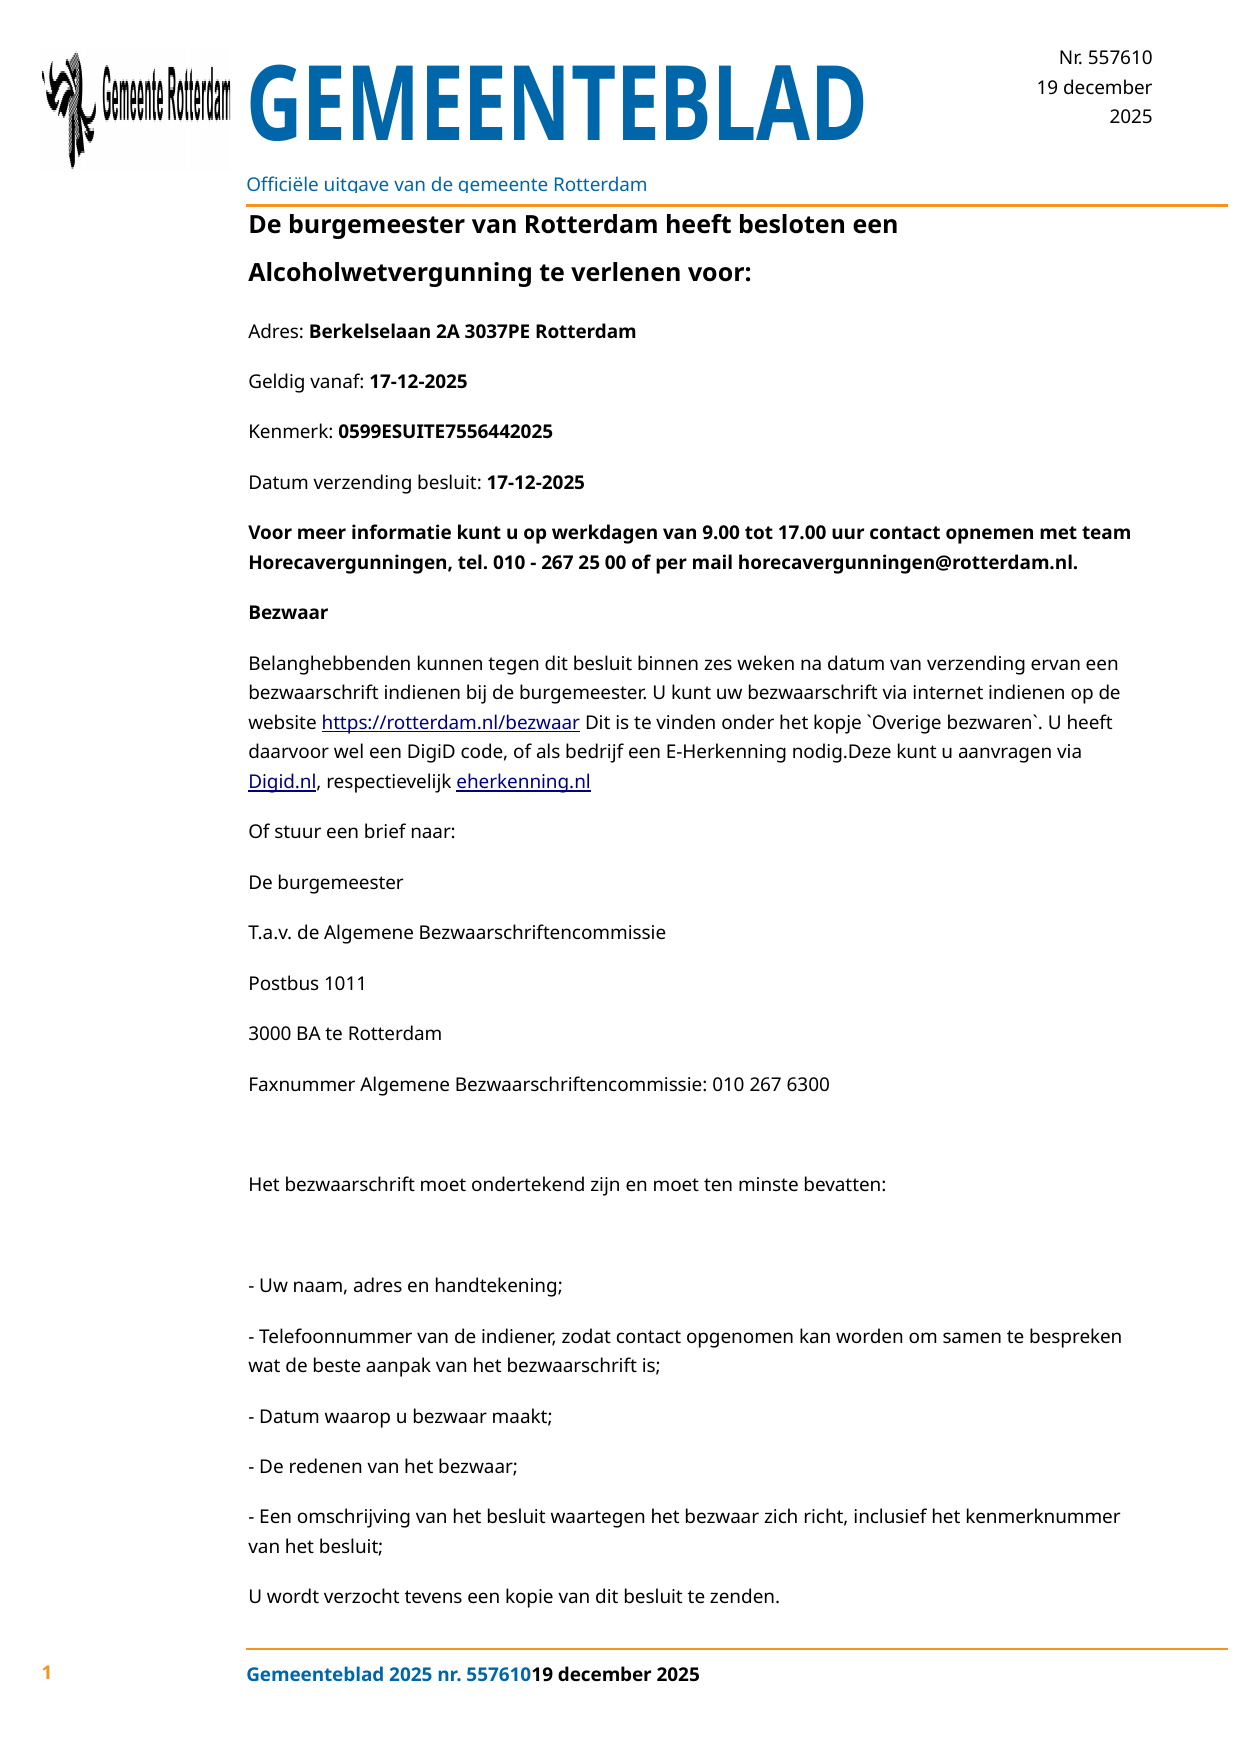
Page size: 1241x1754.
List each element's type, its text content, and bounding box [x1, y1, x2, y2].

picture [41, 47, 231, 172]
text - Datum waarop u bezwaar maakt; [248, 1403, 1152, 1429]
text Postbus 1011 [248, 970, 1152, 996]
text Voor meer informatie kunt u op werkdagen van 9.00 tot 17.00 uur contact opnemen met team Horecavergunningen, tel. 010 - 267 25 00 of per mail horecavergunningen@rotterdam.nl. [248, 519, 1152, 575]
text Faxnummer Algemene Bezwaarschriftencommissie: 010 267 6300 [248, 1071, 1152, 1097]
text Belanghebbenden kunnen tegen dit besluit binnen zes weken na datum van verzending ervan een bezwaarschrift indienen bij de burgemeester. U kunt uw bezwaarschrift via internet indienen op de website https://rotterdam.nl/bezwaar Dit is te vinden onder het kopje `Overige bezwaren`. U heeft daarvoor wel een DigiD code, of als bedrijf een E-Herkenning nodig.Deze kunt u aanvragen via Digid.nl, respectievelijk eherkenning.nl [248, 650, 1152, 794]
text U wordt verzocht tevens een kopie van dit besluit te zenden. [248, 1584, 1152, 1609]
text De burgemeester van Rotterdam heeft besloten een Alcoholwetvergunning te verlenen voor: [248, 207, 1152, 288]
text T.a.v. de Algemene Bezwaarschriftencommissie [248, 919, 1152, 945]
text - De redenen van het bezwaar; [248, 1453, 1152, 1479]
text Adres: Berkelselaan 2A 3037PE Rotterdam [248, 318, 1152, 344]
text - Een omschrijving van het besluit waartegen het bezwaar zich richt, inclusief het kenmerknummer van het besluit; [248, 1504, 1152, 1559]
text - Uw naam, adres en handtekening; [248, 1272, 1152, 1298]
text - Telefoonnummer van de indiener, zodat contact opgenomen kan worden om samen te bespreken wat de beste aanpak van het bezwaarschrift is; [248, 1323, 1152, 1378]
text Datum verzending besluit: 17-12-2025 [248, 469, 1152, 495]
text Het bezwaarschrift moet ondertekend zijn en moet ten minste bevatten: [248, 1172, 1152, 1197]
text Of stuur een brief naar: [248, 819, 1152, 844]
text Geldig vanaf: 17-12-2025 [248, 368, 1152, 394]
text 3000 BA te Rotterdam [248, 1020, 1152, 1046]
text Bezwaar [248, 599, 1152, 625]
text Kenmerk: 0599ESUITE7556442025 [248, 419, 1152, 444]
text De burgemeester [248, 869, 1152, 895]
